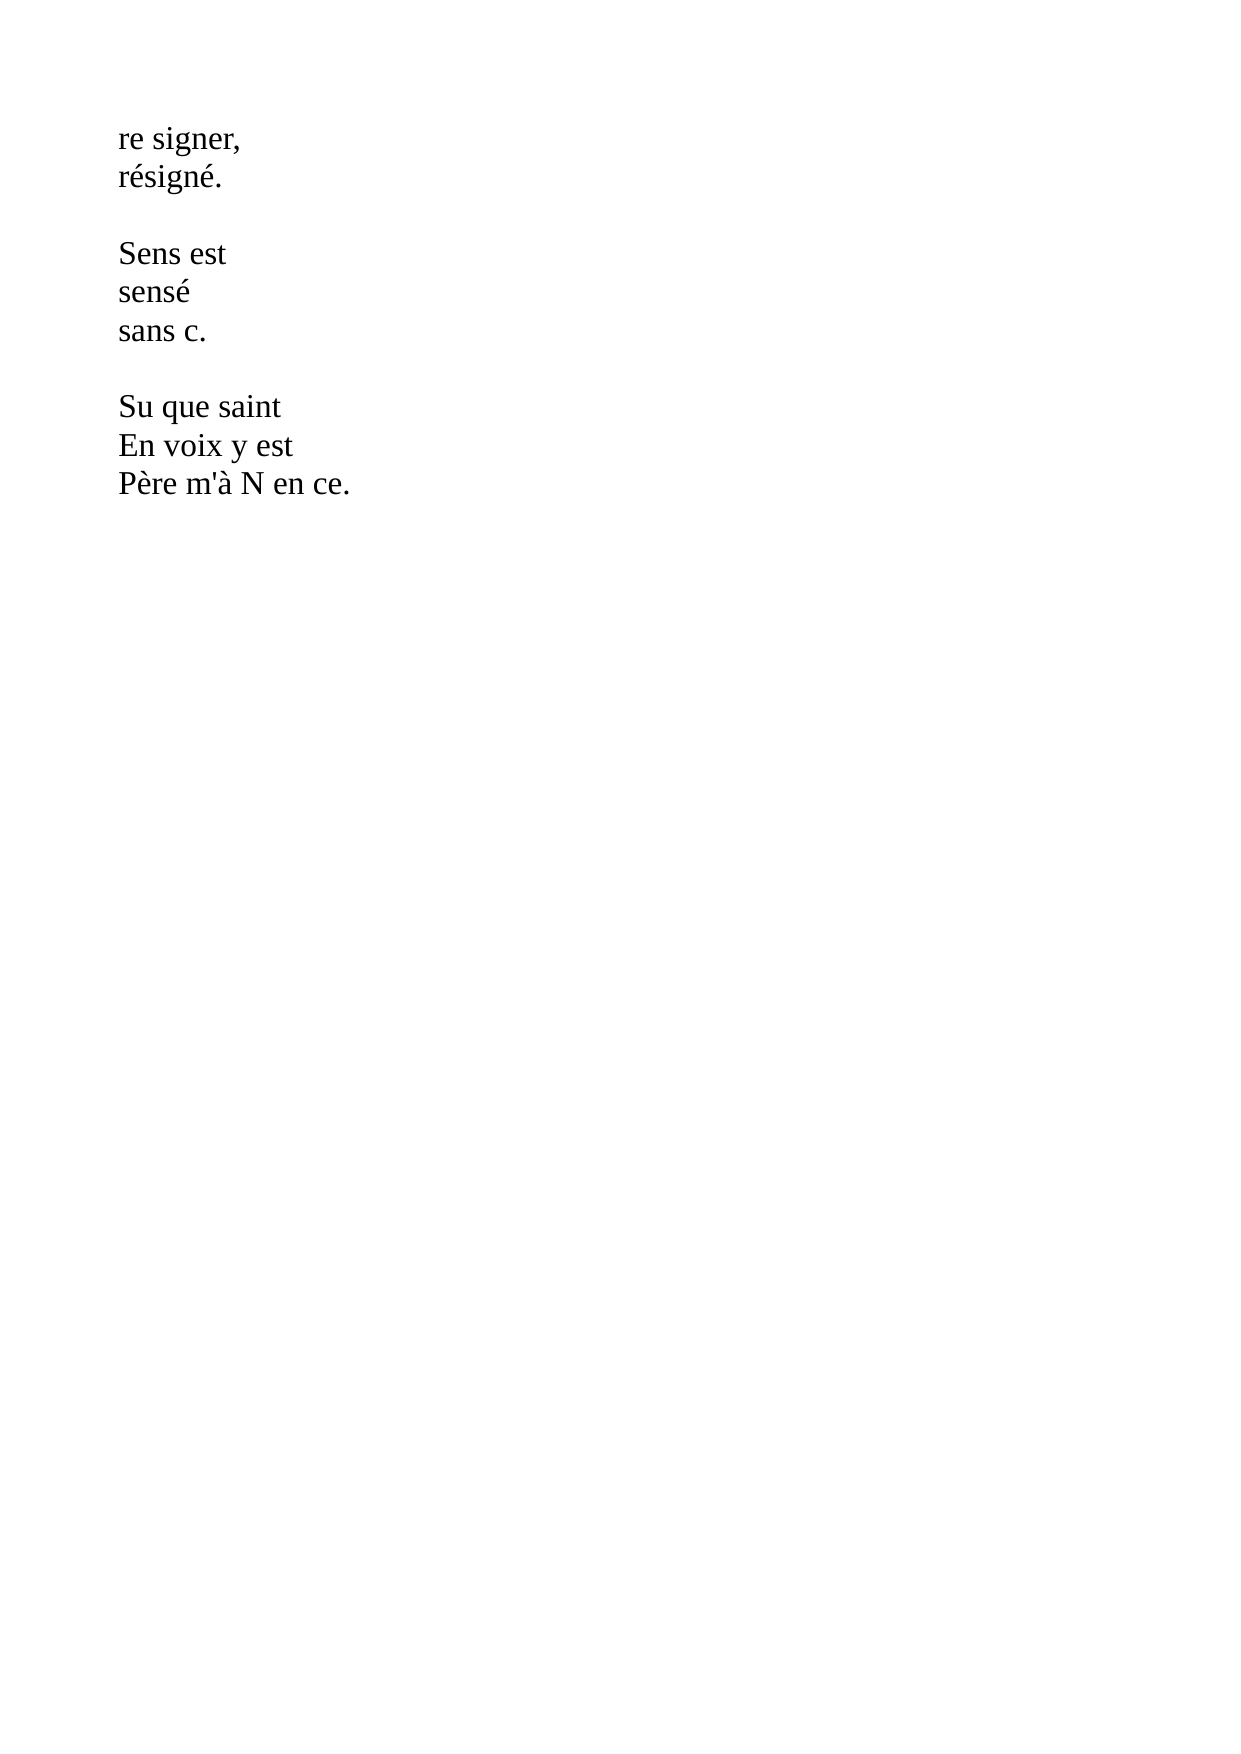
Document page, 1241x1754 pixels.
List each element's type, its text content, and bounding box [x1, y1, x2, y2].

text sensé [118, 271, 1122, 310]
text Su que saint [118, 386, 1122, 425]
text sans c. [118, 310, 1122, 348]
text re signer, [118, 118, 1122, 156]
text Sens est [118, 233, 1122, 271]
text résigné. [118, 156, 1122, 195]
text En voix y est [118, 425, 1122, 463]
text Père m'à N en ce. [118, 463, 1122, 501]
